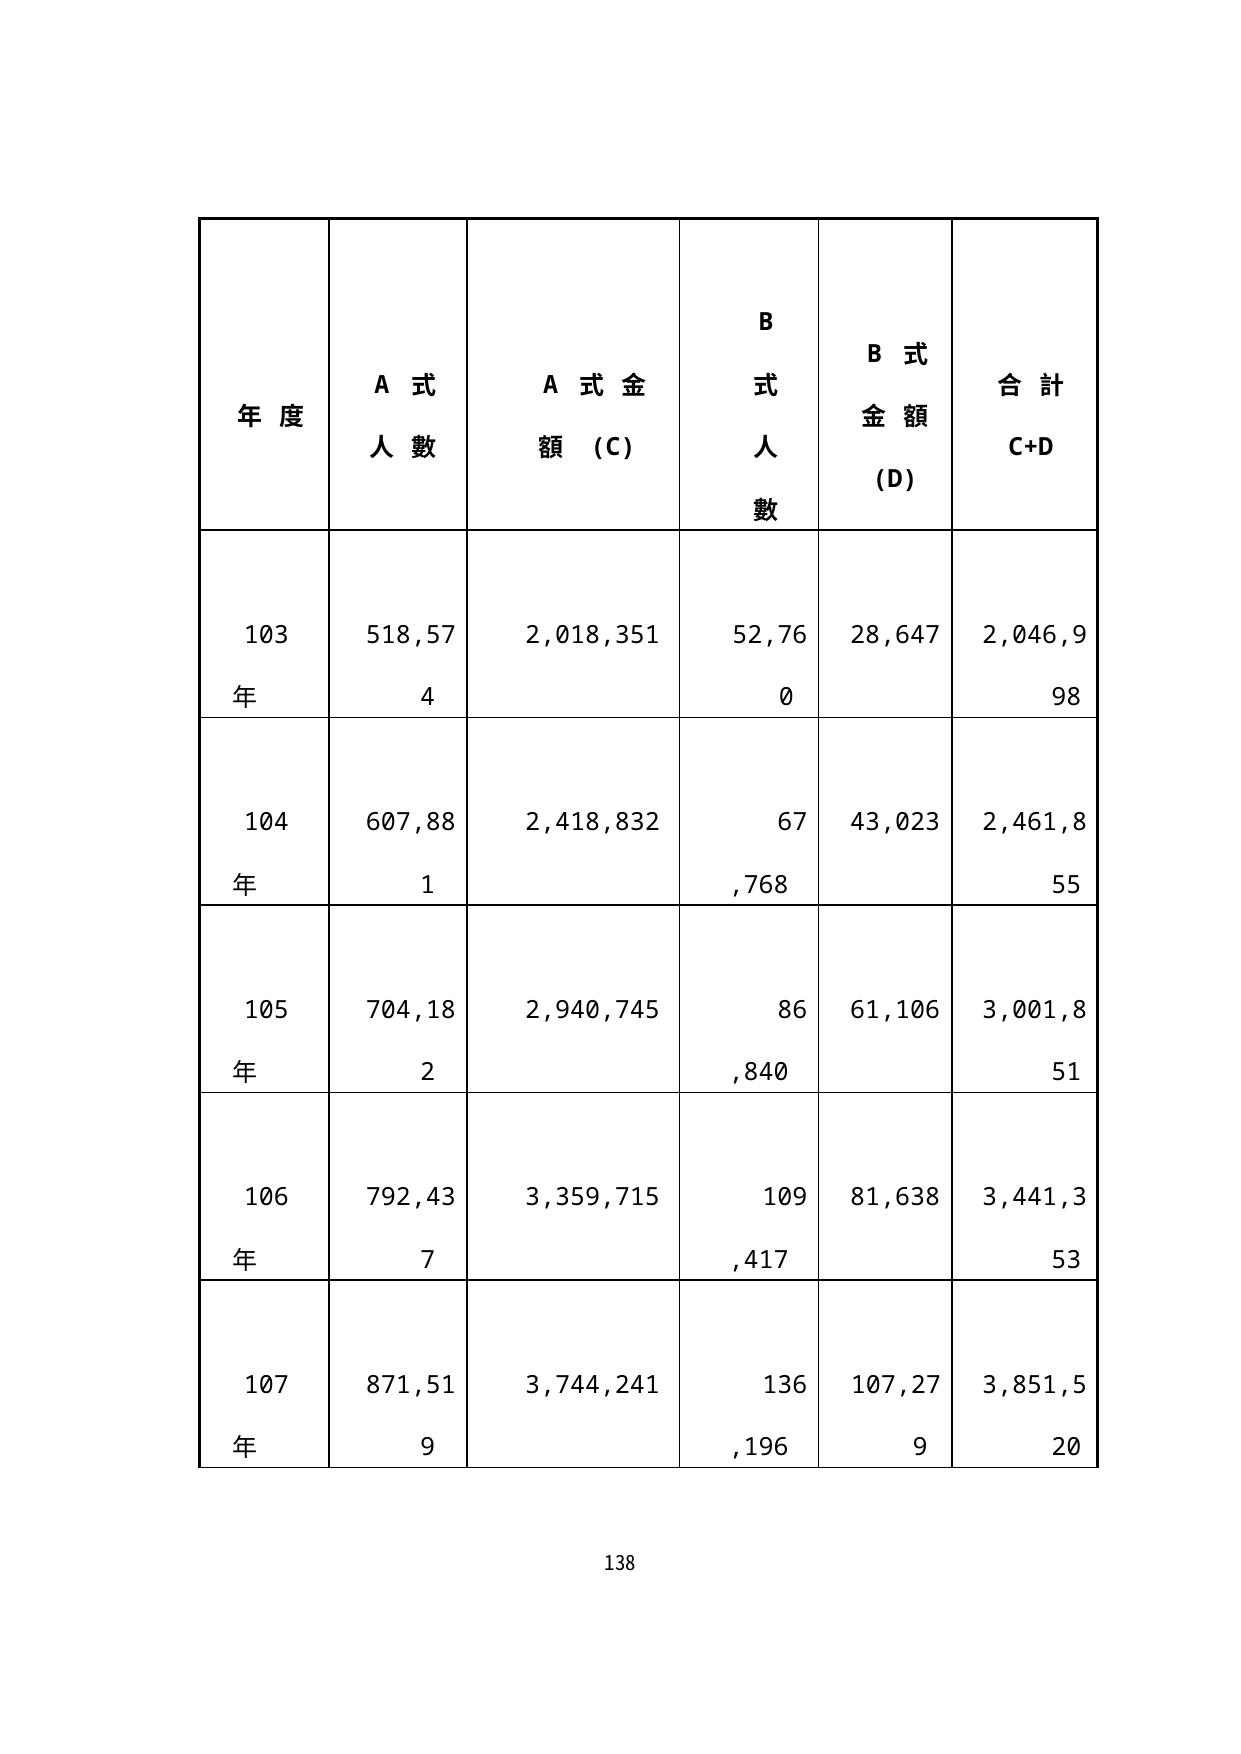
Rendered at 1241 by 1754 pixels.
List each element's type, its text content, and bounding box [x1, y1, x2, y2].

table_cell 104年 [201, 718, 328, 904]
table_cell 86,840 [680, 906, 818, 1092]
table_header 合計C+D [953, 220, 1096, 529]
table_cell 3,744,241 [468, 1281, 679, 1467]
table_header 年度 [201, 220, 328, 529]
table_cell 28,647 [819, 531, 951, 717]
table_cell 2,418,832 [468, 718, 679, 904]
table_cell 103年 [201, 531, 328, 717]
table_cell 107年 [201, 1281, 328, 1467]
table_cell 871,519 [330, 1281, 466, 1467]
table_cell 52,760 [680, 531, 818, 717]
table_cell 2,046,998 [953, 531, 1096, 717]
table_cell 67,768 [680, 718, 818, 904]
table_cell 81,638 [819, 1093, 951, 1279]
table_cell 43,023 [819, 718, 951, 904]
table_cell 792,437 [330, 1093, 466, 1279]
table_cell 704,182 [330, 906, 466, 1092]
table_cell 518,574 [330, 531, 466, 717]
table_header A式金額(C) [468, 220, 679, 529]
table_header A式人數 [330, 220, 466, 529]
table_cell 3,359,715 [468, 1093, 679, 1279]
table_cell 3,441,353 [953, 1093, 1096, 1279]
table_header B式金額(D) [819, 220, 951, 529]
table_header B式人數 [680, 220, 818, 529]
table_cell 607,881 [330, 718, 466, 904]
table_cell 109,417 [680, 1093, 818, 1279]
table_cell 61,106 [819, 906, 951, 1092]
table_cell 106年 [201, 1093, 328, 1279]
table_cell 107,279 [819, 1281, 951, 1467]
table_cell 3,001,851 [953, 906, 1096, 1092]
table_cell 136,196 [680, 1281, 818, 1467]
table_cell 3,851,520 [953, 1281, 1096, 1467]
table_cell 2,018,351 [468, 531, 679, 717]
table_cell 2,940,745 [468, 906, 679, 1092]
table_cell 105年 [201, 906, 328, 1092]
table_cell 2,461,855 [953, 718, 1096, 904]
